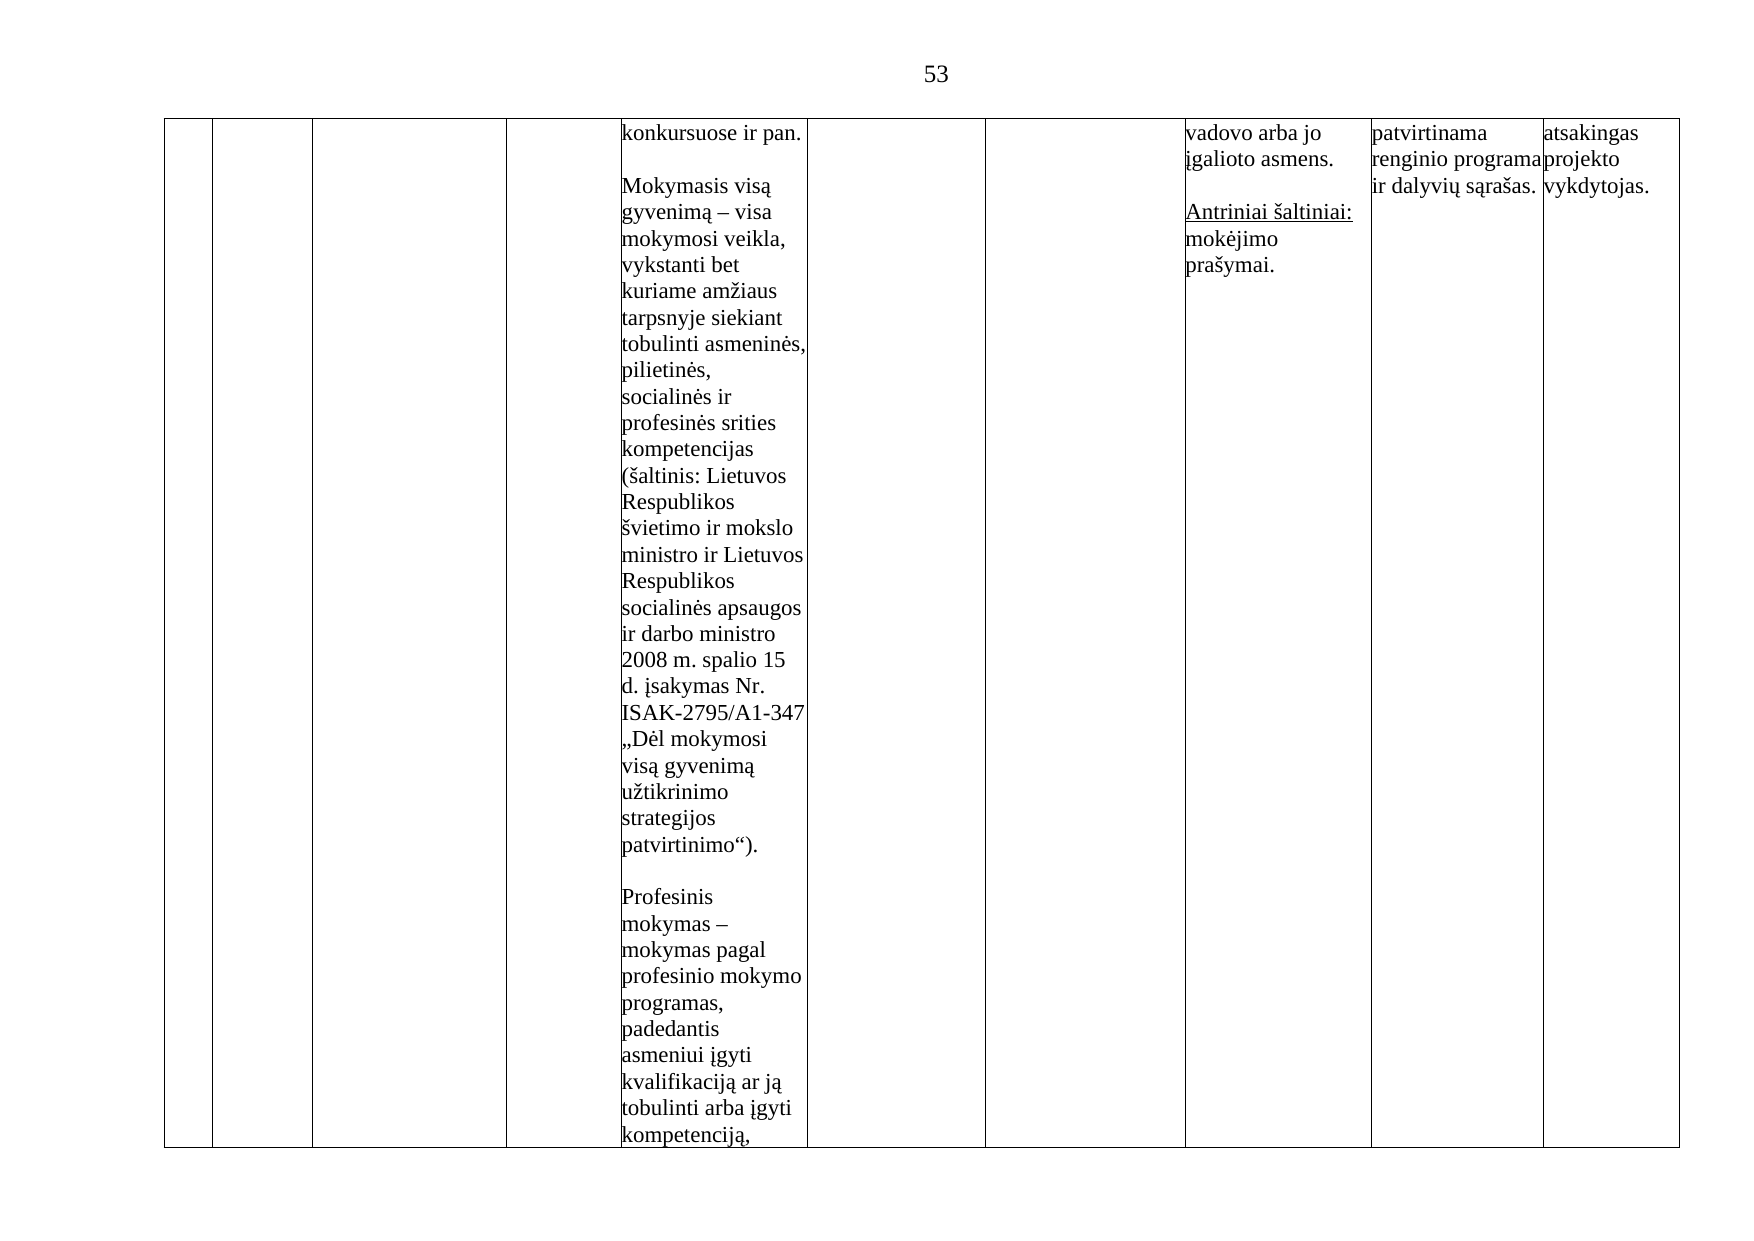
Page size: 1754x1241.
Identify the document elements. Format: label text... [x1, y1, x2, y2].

table_cell [165, 119, 212, 1147]
table_cell atsakingas projekto vykdytojas. [1544, 119, 1679, 1147]
table_cell [313, 119, 506, 1147]
table_cell vadovo arba jo įgalioto asmens. Antriniai šaltiniai: mokėjimo prašymai. [1186, 119, 1371, 1147]
table_cell patvirtinama renginio programa ir dalyvių sąrašas. [1372, 119, 1543, 1147]
table_cell [986, 119, 1185, 1147]
table_cell konkursuose ir pan. Mokymasis visą gyvenimą – visa mokymosi veikla, vykstanti bet kuriame amžiaus tarpsnyje siekiant tobulinti asmeninės, pilietinės, socialinės ir profesinės srities kompetencijas (šaltinis: Lietuvos Respublikos švietimo ir mokslo ministro ir Lietuvos Respublikos socialinės apsaugos ir darbo ministro 2008 m. spalio 15 d. įsakymas Nr. ISAK-2795/A1-347 „Dėl mokymosi visą gyvenimą užtikrinimo strategijos patvirtinimo“). Profesinis mokymas – mokymas pagal profesinio mokymo programas, padedantis asmeniui įgyti kvalifikaciją ar ją tobulinti arba įgyti kompetenciją, [622, 119, 807, 1147]
table_cell [507, 119, 621, 1147]
table_cell [213, 119, 312, 1147]
table_cell [808, 119, 985, 1147]
